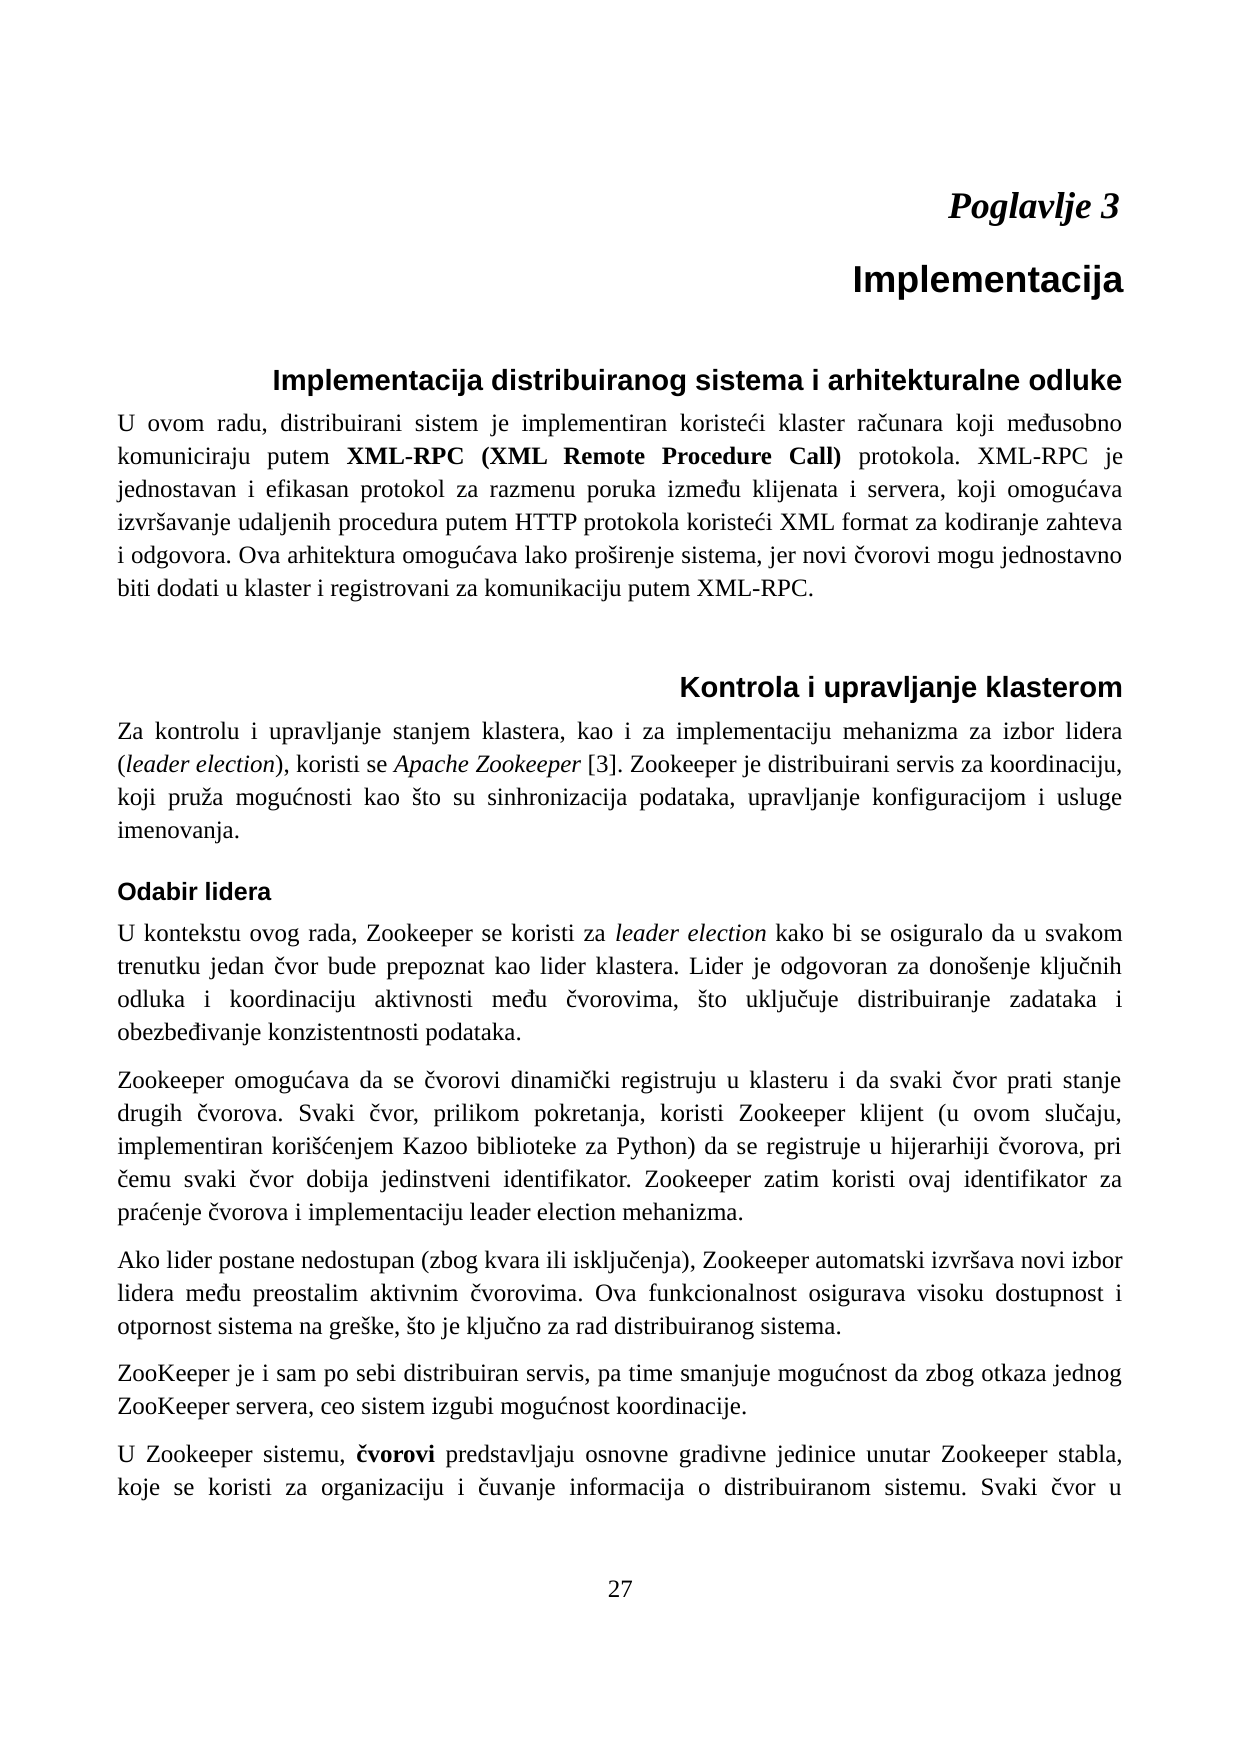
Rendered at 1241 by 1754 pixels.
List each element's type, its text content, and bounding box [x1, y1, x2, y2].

text U kontekstu ovog rada, Zookeeper se koristi za leader election kako bi se osiguralo da u svakom trenutku jedan čvor bude prepoznat kao lider klastera. Lider je odgovoran za donošenje ključnih odluka i koordinaciju aktivnosti među čvorovima, što uključuje distribuiranje zadataka i obezbeđivanje konzistentnosti podataka. [117, 918, 1123, 1046]
subtitle Implementacija [117, 258, 1123, 301]
subtitle Odabir lidera [117, 877, 1123, 906]
text Zookeeper omogućava da se čvorovi dinamički registruju u klasteru i da svaki čvor prati stanje drugih čvorova. Svaki čvor, prilikom pokretanja, koristi Zookeeper klijent (u ovom slučaju, implementiran korišćenjem Kazoo biblioteke za Python) da se registruje u hijerarhiji čvorova, pri čemu svaki čvor dobija jedinstveni identifikator. Zookeeper zatim koristi ovaj identifikator za praćenje čvorova i implementaciju leader election mehanizma. [117, 1065, 1123, 1226]
subtitle Implementacija distribuiranog sistema i arhitekturalne odluke [117, 363, 1123, 396]
text U ovom radu, distribuirani sistem je implementiran koristeći klaster računara koji međusobno komuniciraju putem XML-RPC (XML Remote Procedure Call) protokola. XML-RPC je jednostavan i efikasan protokol za razmenu poruka između klijenata i servera, koji omogućava izvršavanje udaljenih procedura putem HTTP protokola koristeći XML format za kodiranje zahteva i odgovora. Ova arhitektura omogućava lako proširenje sistema, jer novi čvorovi mogu jednostavno biti dodati u klaster i registrovani za komunikaciju putem XML-RPC. [117, 408, 1123, 602]
text Poglavlje 3 [117, 183, 1123, 226]
text ZooKeeper je i sam po sebi distribuiran servis, pa time smanjuje mogućnost da zbog otkaza jednog ZooKeeper servera, ceo sistem izgubi mogućnost koordinacije. [117, 1358, 1123, 1420]
text U Zookeeper sistemu, čvorovi predstavljaju osnovne gradivne jedinice unutar Zookeeper stabla, koje se koristi za organizaciju i čuvanje informacija o distribuiranom sistemu. Svaki čvor u [117, 1439, 1123, 1501]
subtitle Kontrola i upravljanje klasterom [117, 670, 1123, 704]
text Za kontrolu i upravljanje stanjem klastera, kao i za implementaciju mehanizma za izbor lidera (leader election), koristi se Apache Zookeeper [3]. Zookeeper je distribuirani servis za koordinaciju, koji pruža mogućnosti kao što su sinhronizacija podataka, upravljanje konfiguracijom i usluge imenovanja. [117, 716, 1123, 844]
text Ako lider postane nedostupan (zbog kvara ili isključenja), Zookeeper automatski izvršava novi izbor lidera među preostalim aktivnim čvorovima. Ova funkcionalnost osigurava visoku dostupnost i otpornost sistema na greške, što je ključno za rad distribuiranog sistema. [117, 1245, 1123, 1339]
